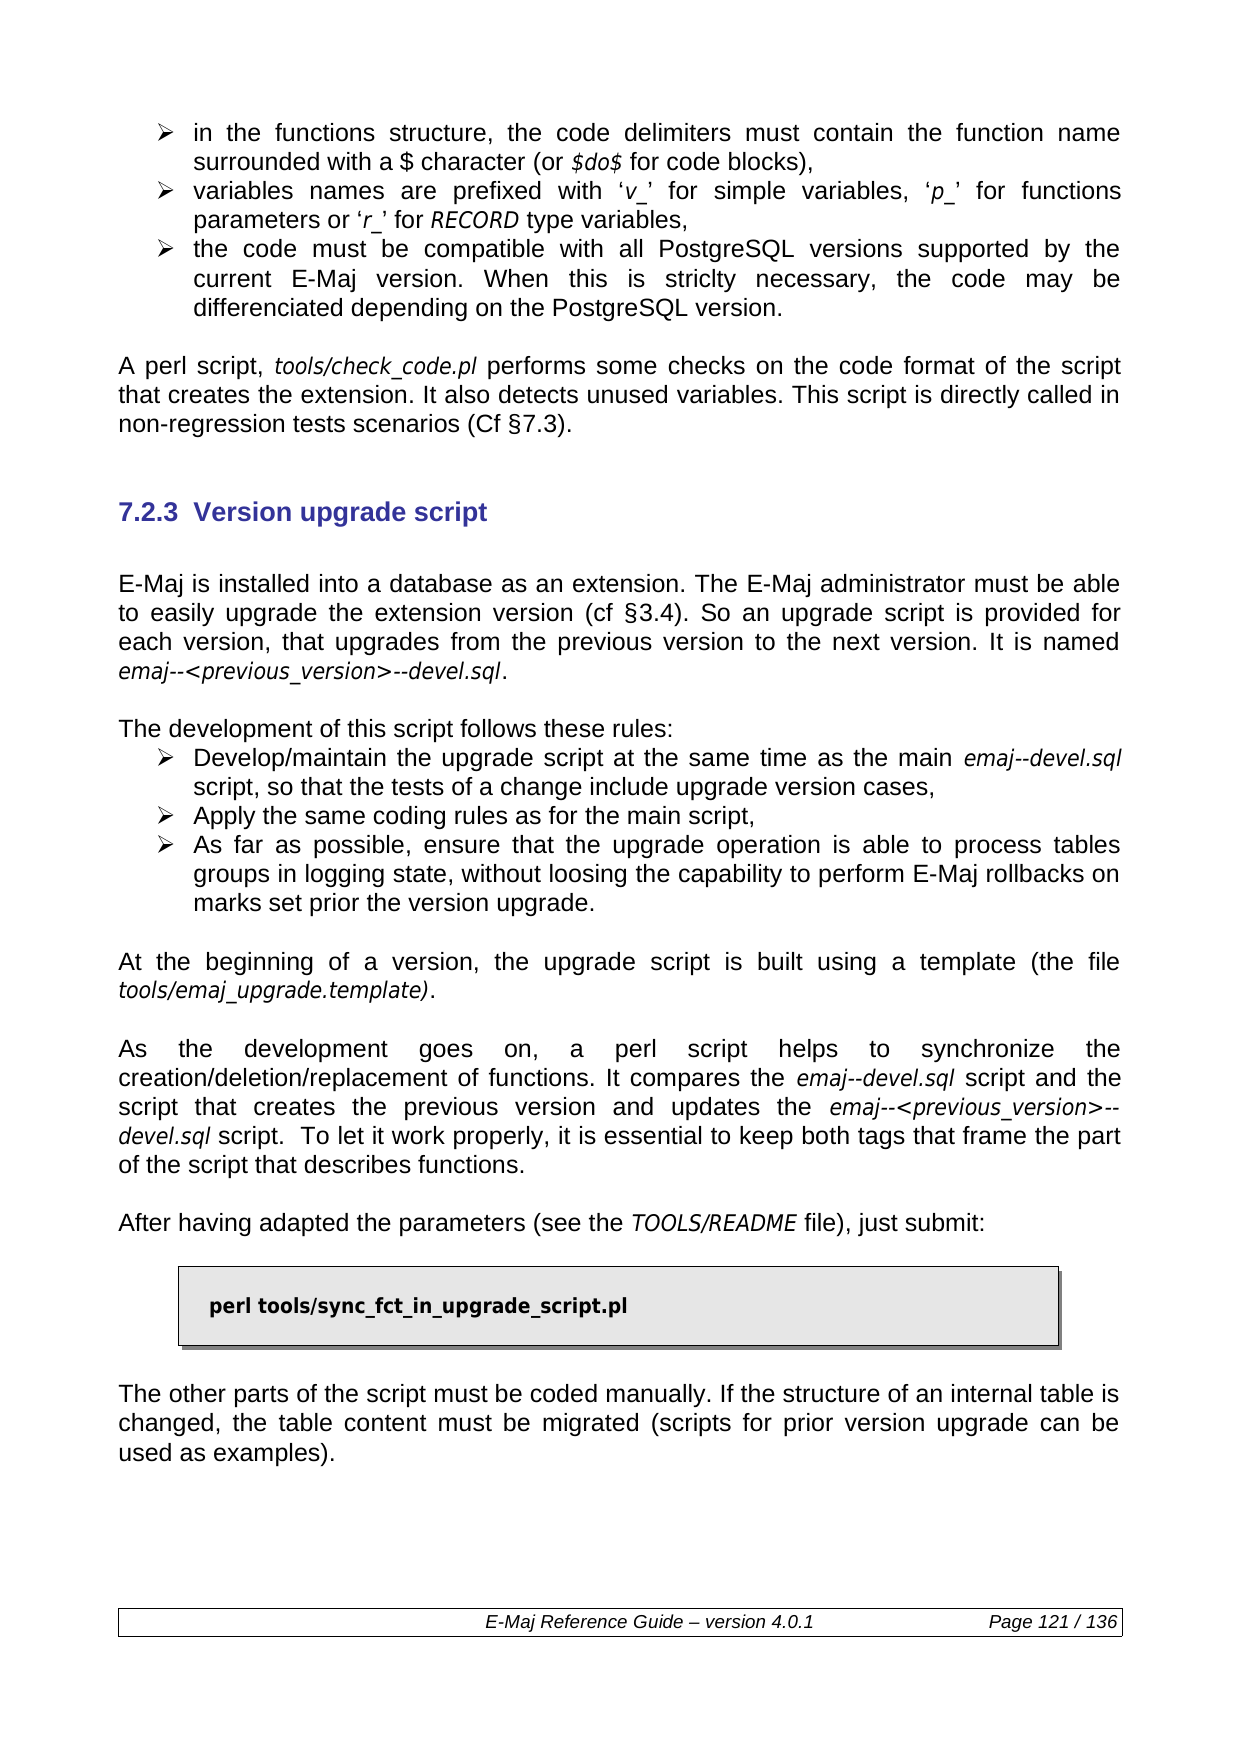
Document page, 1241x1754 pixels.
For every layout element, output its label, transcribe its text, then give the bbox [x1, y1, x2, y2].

subtitle Version upgrade script [118, 496, 1122, 527]
list variables names are prefixed with ‘v_’ for simple variables, ‘p_’ for functions parameters or ‘r_’ for RECORD type variables, [156, 176, 1122, 234]
text At the beginning of a version, the upgrade script is built using a template (the file tools/emaj_upgrade.template). [118, 946, 1122, 1004]
text The development of this script follows these rules: [118, 714, 1122, 743]
list As far as possible, ensure that the upgrade operation is able to process tables groups in logging state, without loosing the capability to perform E-Maj rollbacks on marks set prior the version upgrade. [156, 830, 1122, 917]
text A perl script, tools/check_code.pl performs some checks on the code format of the script that creates the extension. It also detects unused variables. This script is directly called in non-regression tests scenarios (Cf §7.3). [118, 351, 1122, 438]
text After having adapted the parameters (see the TOOLS/README file), just submit: [118, 1208, 1122, 1237]
text The other parts of the script must be coded manually. If the structure of an internal table is changed, the table content must be migrated (scripts for prior version upgrade can be used as examples). [118, 1379, 1122, 1466]
text perl tools/sync_fct_in_upgrade_script.pl [179, 1291, 1058, 1315]
list Develop/maintain the upgrade script at the same time as the main emaj--devel.sql script, so that the tests of a change include upgrade version cases, [156, 743, 1122, 801]
list in the functions structure, the code delimiters must contain the function name surrounded with a $ character (or $do$ for code blocks), [156, 118, 1122, 176]
list the code must be compatible with all PostgreSQL versions supported by the current E-Maj version. When this is striclty necessary, the code may be differenciated depending on the PostgreSQL version. [156, 234, 1122, 322]
text As the development goes on, a perl script helps to synchronize the creation/deletion/replacement of functions. It compares the emaj--devel.sql script and the script that creates the previous version and updates the emaj--<previous_version>--devel.sql script. To let it work properly, it is essential to keep both tags that frame the part of the script that describes functions. [118, 1033, 1122, 1179]
text E-Maj is installed into a database as an extension. The E-Maj administrator must be able to easily upgrade the extension version (cf §3.4). So an upgrade script is provided for each version, that upgrades from the previous version to the next version. It is named emaj--<previous_version>--devel.sql. [118, 568, 1122, 685]
list Apply the same coding rules as for the main script, [156, 801, 1122, 830]
